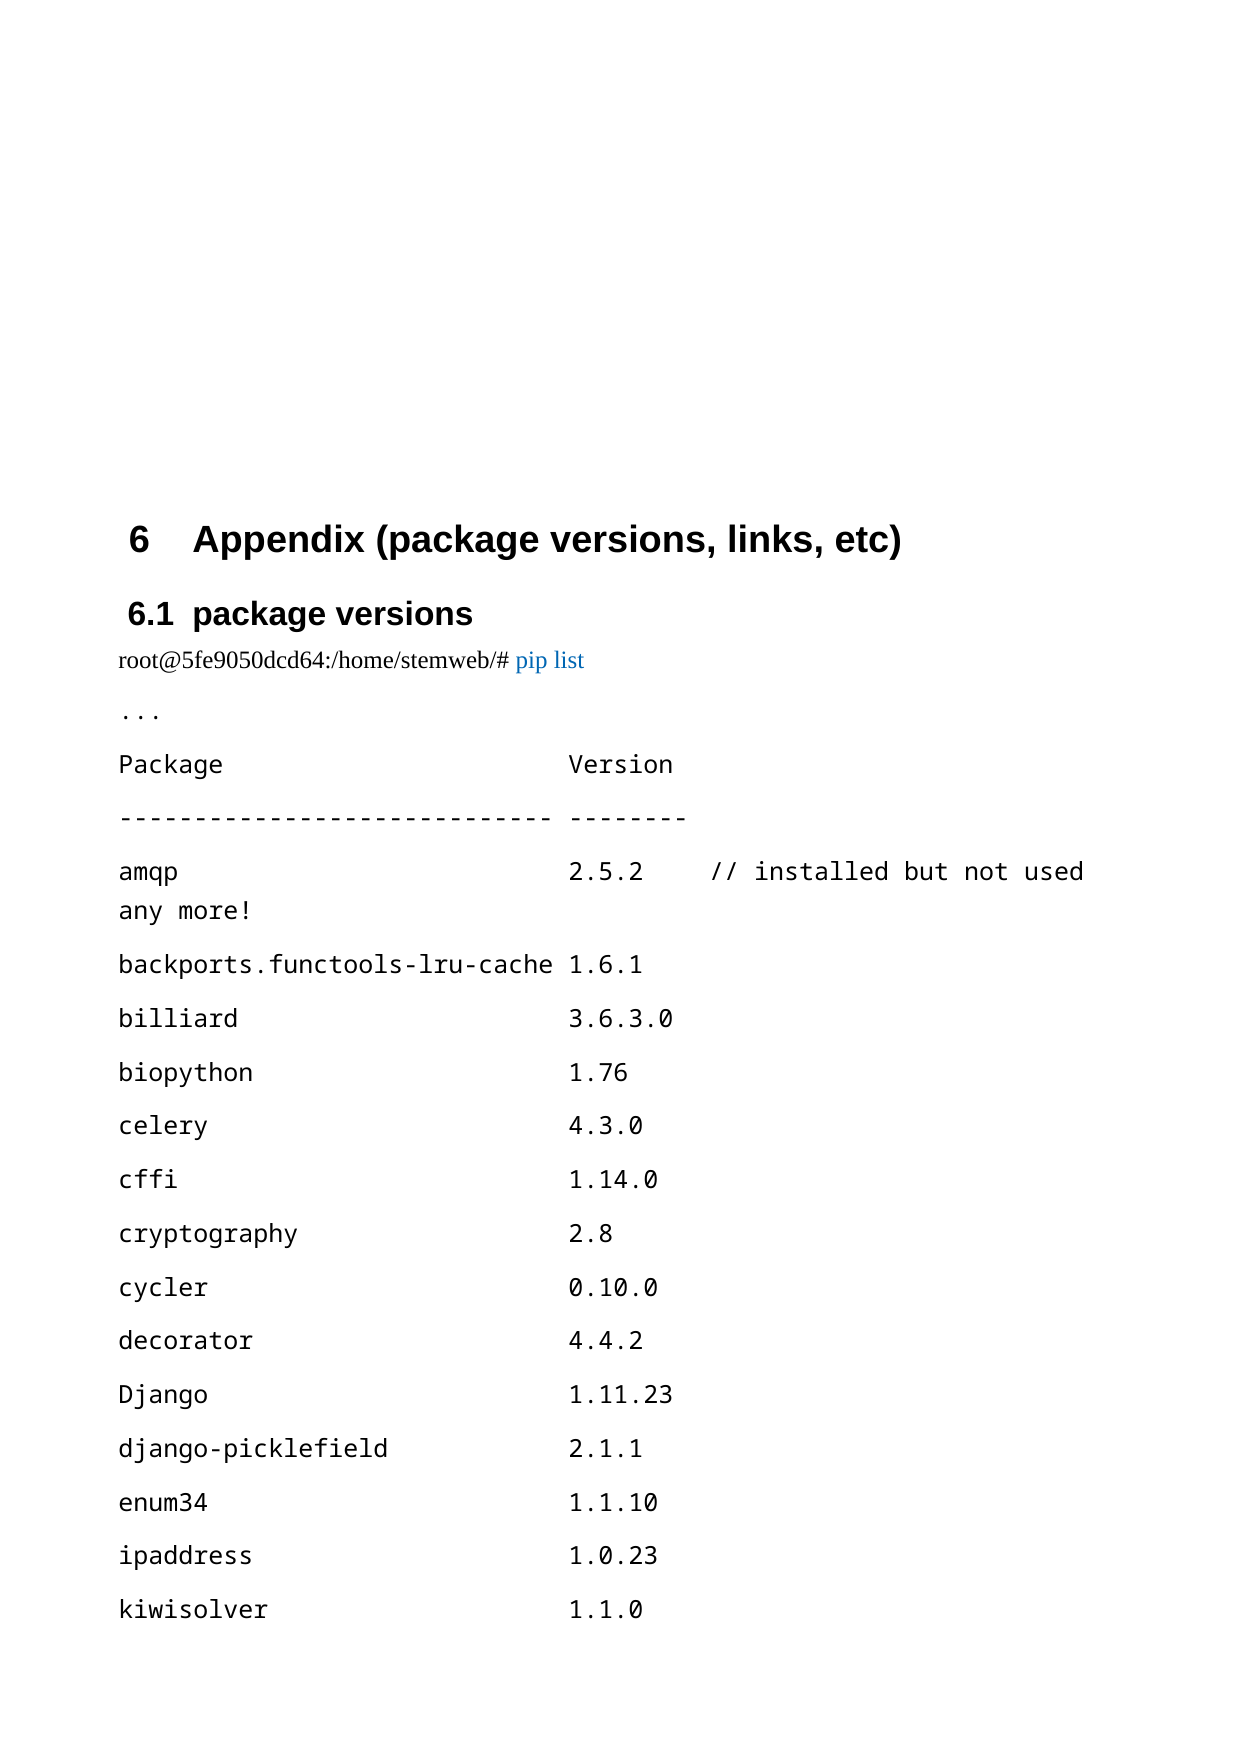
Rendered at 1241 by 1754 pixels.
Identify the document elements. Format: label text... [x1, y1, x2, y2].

subtitle package versions [118, 594, 1122, 632]
text billiard 3.6.3.0 [118, 1001, 1122, 1034]
text root@5fe9050dcd64:/home/stemweb/# pip list [118, 645, 1122, 674]
text cffi 1.14.0 [118, 1162, 1122, 1196]
text cycler 0.10.0 [118, 1269, 1122, 1303]
text Django 1.11.23 [118, 1377, 1122, 1411]
subtitle Appendix (package versions, links, etc) [118, 517, 1122, 561]
text enum34 1.1.10 [118, 1484, 1122, 1518]
text Package Version [118, 746, 1122, 780]
text celery 4.3.0 [118, 1108, 1122, 1142]
text amqp 2.5.2 // installed but not used any more! [118, 854, 1122, 927]
text ipaddress 1.0.23 [118, 1538, 1122, 1572]
text backports.functools-lru-cache 1.6.1 [118, 947, 1122, 981]
text ----------------------------- -------- [118, 800, 1122, 834]
text django-picklefield 2.1.1 [118, 1431, 1122, 1464]
text decorator 4.4.2 [118, 1323, 1122, 1357]
text kiwisolver 1.1.0 [118, 1592, 1122, 1626]
text cryptography 2.8 [118, 1216, 1122, 1249]
text biopython 1.76 [118, 1054, 1122, 1088]
text ... [118, 693, 1122, 727]
